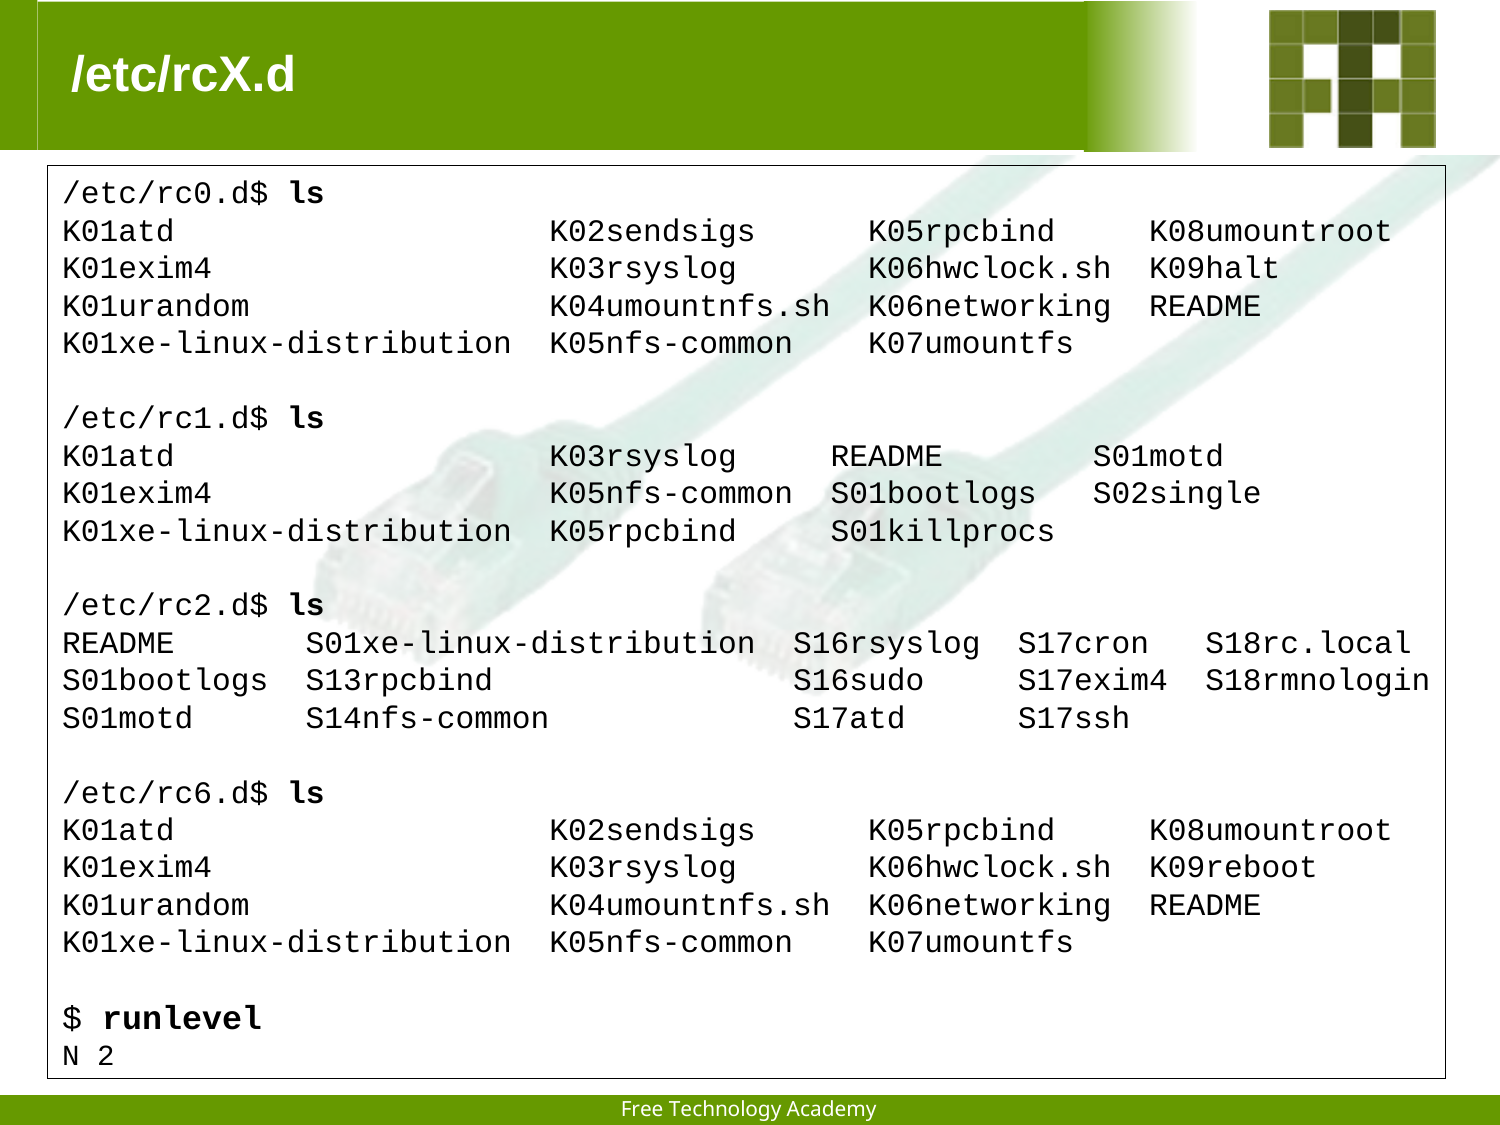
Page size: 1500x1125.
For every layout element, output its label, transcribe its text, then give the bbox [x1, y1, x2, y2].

title /etc/rcX.d [56, 1, 1107, 152]
text_box /etc/rc0.d$ ls K01atd K02sendsigs K05rpcbind K08umountroot K01exim4 K03rsyslog K06hwclock.sh K09halt K01urandom K04umountnfs.sh K06networking README K01xe-linux-distribution K05nfs-common K07umountfs /etc/rc1.d$ ls K01atd K03rsyslog README S01motd K01exim4 K05nfs-common S01bootlogs S02single K01xe-linux-distribution K05rpcbind S01killprocs /etc/rc2.d$ ls README S01xe-linux-distribution S16rsyslog S17cron S18rc.local S01bootlogs S13rpcbind S16sudo S17exim4 S18rmnologin S01motd S14nfs-common S17atd S17ssh /etc/rc6.d$ ls K01atd K02sendsigs K05rpcbind K08umountroot K01exim4 K03rsyslog K06hwclock.sh K09reboot K01urandom K04umountnfs.sh K06networking README K01xe-linux-distribution K05nfs-common K07umountfs $ runlevel N 2 [47, 165, 1446, 1079]
picture [1269, 10, 1436, 148]
